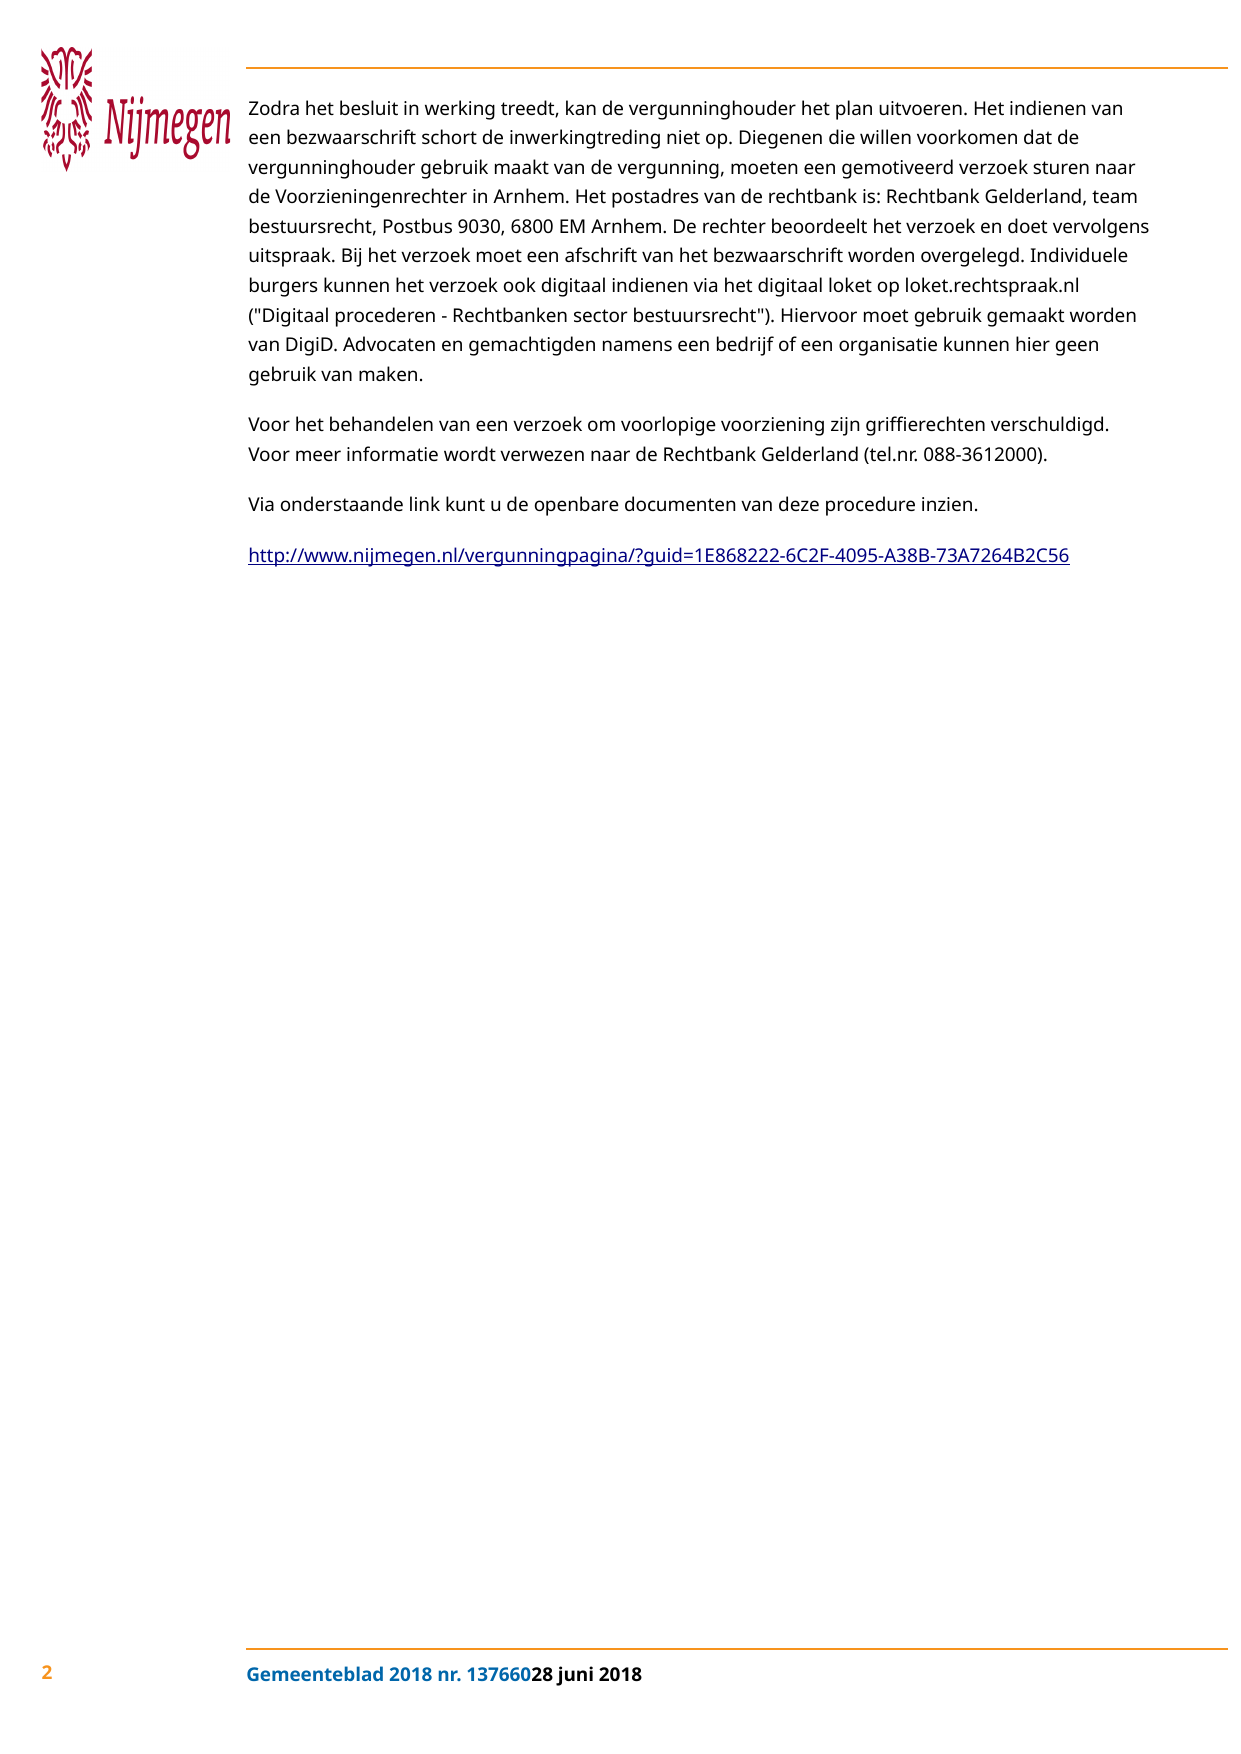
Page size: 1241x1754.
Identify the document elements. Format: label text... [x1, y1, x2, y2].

picture [41, 47, 231, 172]
text Via onderstaande link kunt u de openbare documenten van deze procedure inzien. [248, 491, 1152, 517]
text Voor het behandelen van een verzoek om voorlopige voorziening zijn griffierechten verschuldigd. Voor meer informatie wordt verwezen naar de Rechtbank Gelderland (tel.nr. 088-3612000). [248, 411, 1152, 467]
text http://www.nijmegen.nl/vergunningpagina/?guid=1E868222-6C2F-4095-A38B-73A7264B2C56 [248, 542, 1152, 568]
text Zodra het besluit in werking treedt, kan de vergunninghouder het plan uitvoeren. Het indienen van een bezwaarschrift schort de inwerkingtreding niet op. Diegenen die willen voorkomen dat de vergunninghouder gebruik maakt van de vergunning, moeten een gemotiveerd verzoek sturen naar de Voorzieningenrechter in Arnhem. Het postadres van de rechtbank is: Rechtbank Gelderland, team bestuursrecht, Postbus 9030, 6800 EM Arnhem. De rechter beoordeelt het verzoek en doet vervolgens uitspraak. Bij het verzoek moet een afschrift van het bezwaarschrift worden overgelegd. Individuele burgers kunnen het verzoek ook digitaal indienen via het digitaal loket op loket.rechtspraak.nl ("Digitaal procederen - Rechtbanken sector bestuursrecht"). Hiervoor moet gebruik gemaakt worden van DigiD. Advocaten en gemachtigden namens een bedrijf of een organisatie kunnen hier geen gebruik van maken. [248, 95, 1152, 387]
